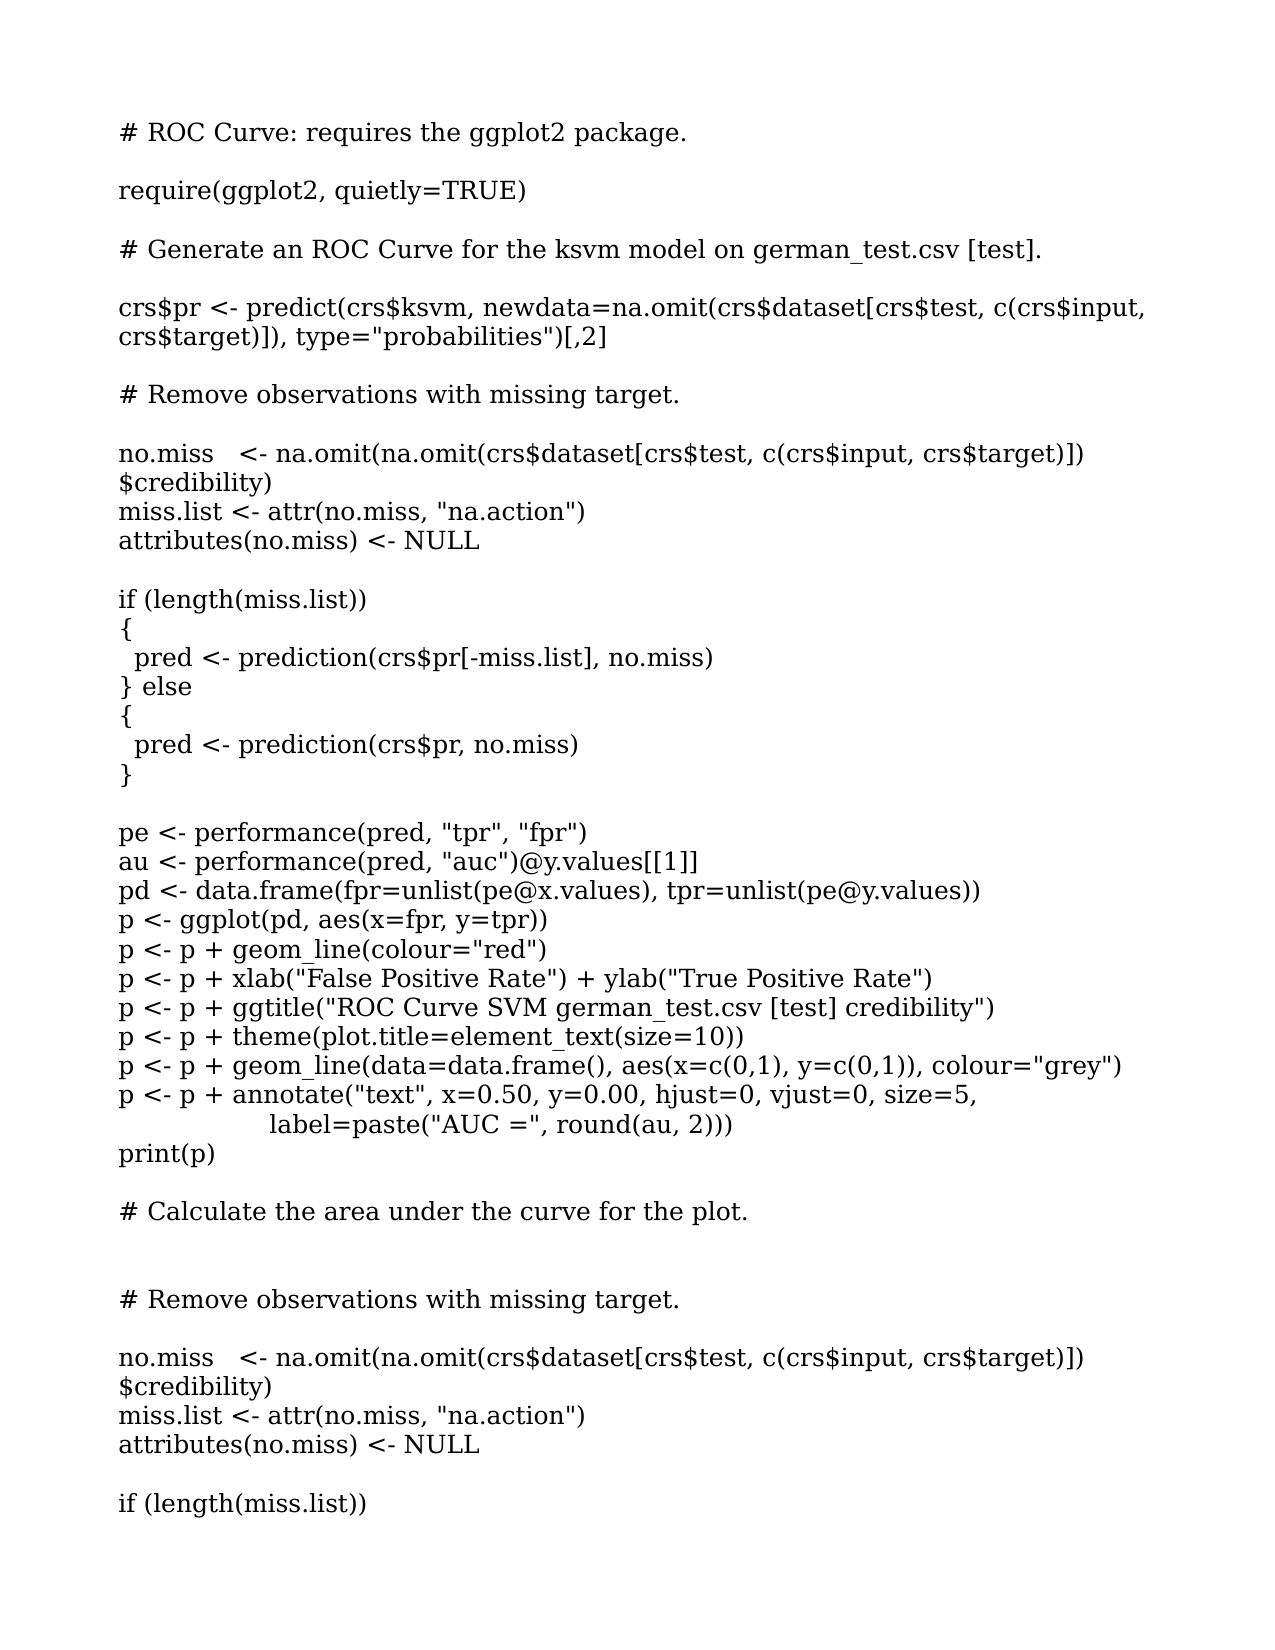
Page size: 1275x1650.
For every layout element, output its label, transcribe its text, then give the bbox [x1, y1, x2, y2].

text miss.list <- attr(no.miss, "na.action") [118, 497, 1157, 526]
text p <- p + xlab("False Positive Rate") + ylab("True Positive Rate") [118, 964, 1157, 993]
text attributes(no.miss) <- NULL [118, 1431, 1157, 1460]
text } else [118, 672, 1157, 701]
text attributes(no.miss) <- NULL [118, 526, 1157, 556]
text { [118, 701, 1157, 731]
text p <- ggplot(pd, aes(x=fpr, y=tpr)) [118, 906, 1157, 935]
text p <- p + annotate("text", x=0.50, y=0.00, hjust=0, vjust=0, size=5, [118, 1081, 1157, 1110]
text p <- p + ggtitle("ROC Curve SVM german_test.csv [test] credibility") [118, 993, 1157, 1022]
text p <- p + theme(plot.title=element_text(size=10)) [118, 1022, 1157, 1051]
text require(ggplot2, quietly=TRUE) [118, 176, 1157, 206]
text # Remove observations with missing target. [118, 1285, 1157, 1314]
text label=paste("AUC =", round(au, 2))) [118, 1110, 1157, 1139]
text } [118, 760, 1157, 789]
text { [118, 614, 1157, 643]
text pe <- performance(pred, "tpr", "fpr") [118, 818, 1157, 847]
text print(p) [118, 1139, 1157, 1168]
text crs$pr <- predict(crs$ksvm, newdata=na.omit(crs$dataset[crs$test, c(crs$input, crs$target)]), type="probabilities")[,2] [118, 293, 1157, 351]
text # Remove observations with missing target. [118, 381, 1157, 410]
text p <- p + geom_line(data=data.frame(), aes(x=c(0,1), y=c(0,1)), colour="grey") [118, 1051, 1157, 1081]
text pred <- prediction(crs$pr, no.miss) [118, 731, 1157, 760]
text # Calculate the area under the curve for the plot. [118, 1197, 1157, 1226]
text # ROC Curve: requires the ggplot2 package. [118, 118, 1157, 147]
text no.miss <- na.omit(na.omit(crs$dataset[crs$test, c(crs$input, crs$target)])$credibility) [118, 439, 1157, 497]
text miss.list <- attr(no.miss, "na.action") [118, 1401, 1157, 1431]
text p <- p + geom_line(colour="red") [118, 935, 1157, 964]
text if (length(miss.list)) [118, 585, 1157, 614]
text au <- performance(pred, "auc")@y.values[[1]] [118, 847, 1157, 876]
text pd <- data.frame(fpr=unlist(pe@x.values), tpr=unlist(pe@y.values)) [118, 876, 1157, 906]
text pred <- prediction(crs$pr[-miss.list], no.miss) [118, 643, 1157, 672]
text no.miss <- na.omit(na.omit(crs$dataset[crs$test, c(crs$input, crs$target)])$credibility) [118, 1343, 1157, 1401]
text if (length(miss.list)) [118, 1489, 1157, 1518]
text # Generate an ROC Curve for the ksvm model on german_test.csv [test]. [118, 235, 1157, 264]
